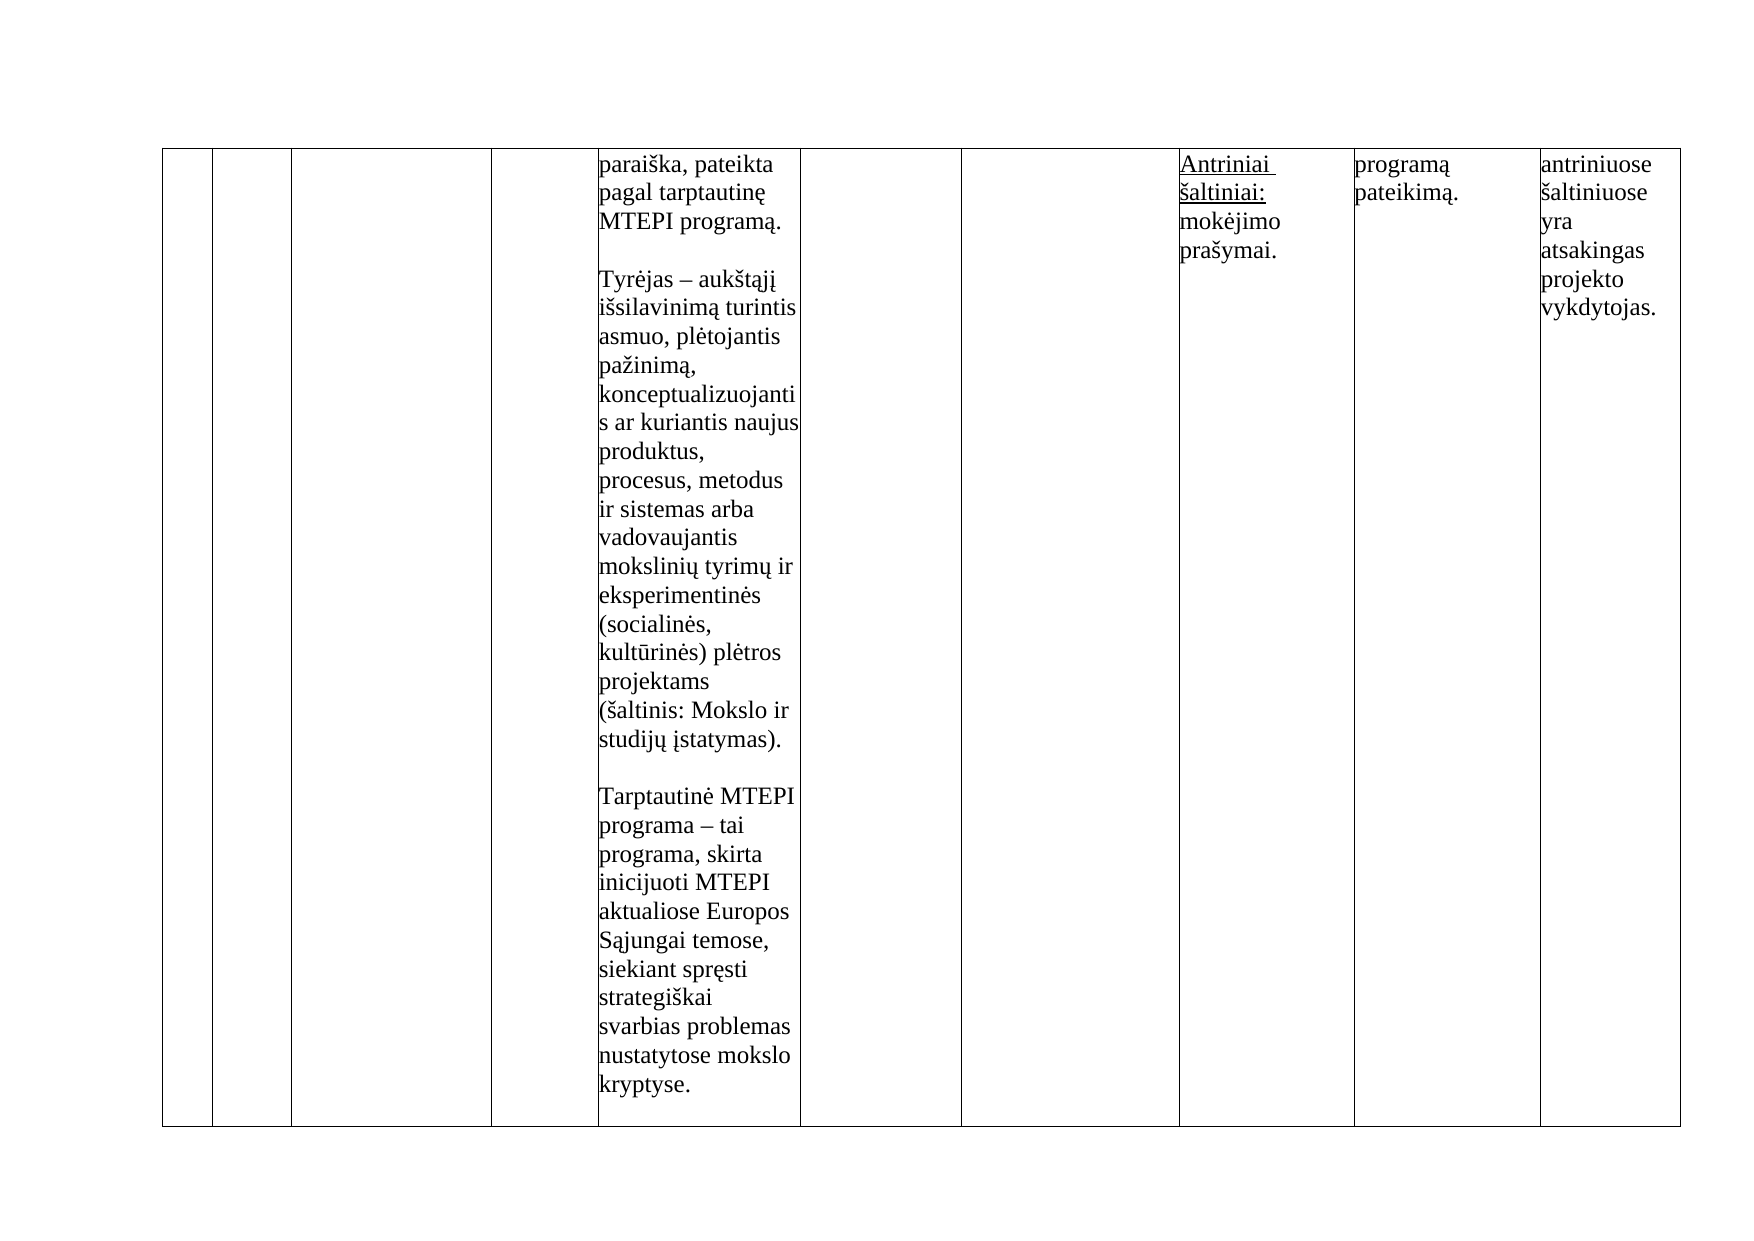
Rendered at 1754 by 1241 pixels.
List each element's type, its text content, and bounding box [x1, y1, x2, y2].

table_cell [213, 149, 291, 1126]
table_cell antriniuose šaltiniuose yra atsakingas projekto vykdytojas. [1541, 149, 1680, 1126]
table_cell paraiška, pateikta pagal tarptautinę MTEPI programą. Tyrėjas – aukštąjį išsilavinimą turintis asmuo, plėtojantis pažinimą, konceptualizuojantis ar kuriantis naujus produktus, procesus, metodus ir sistemas arba vadovaujantis mokslinių tyrimų ir eksperimentinės (socialinės, kultūrinės) plėtros projektams (šaltinis: Mokslo ir studijų įstatymas). Tarptautinė MTEPI programa – tai programa, skirta inicijuoti MTEPI aktualiose Europos Sąjungai temose, siekiant spręsti strategiškai svarbias problemas nustatytose mokslo kryptyse. [599, 149, 800, 1126]
table_cell [292, 149, 491, 1126]
table_cell Antriniai šaltiniai: mokėjimo prašymai. [1180, 149, 1354, 1126]
table_cell [962, 149, 1179, 1126]
table_cell [163, 149, 212, 1126]
table_cell [801, 149, 961, 1126]
table_cell [492, 149, 598, 1126]
table_cell programą pateikimą. [1355, 149, 1540, 1126]
